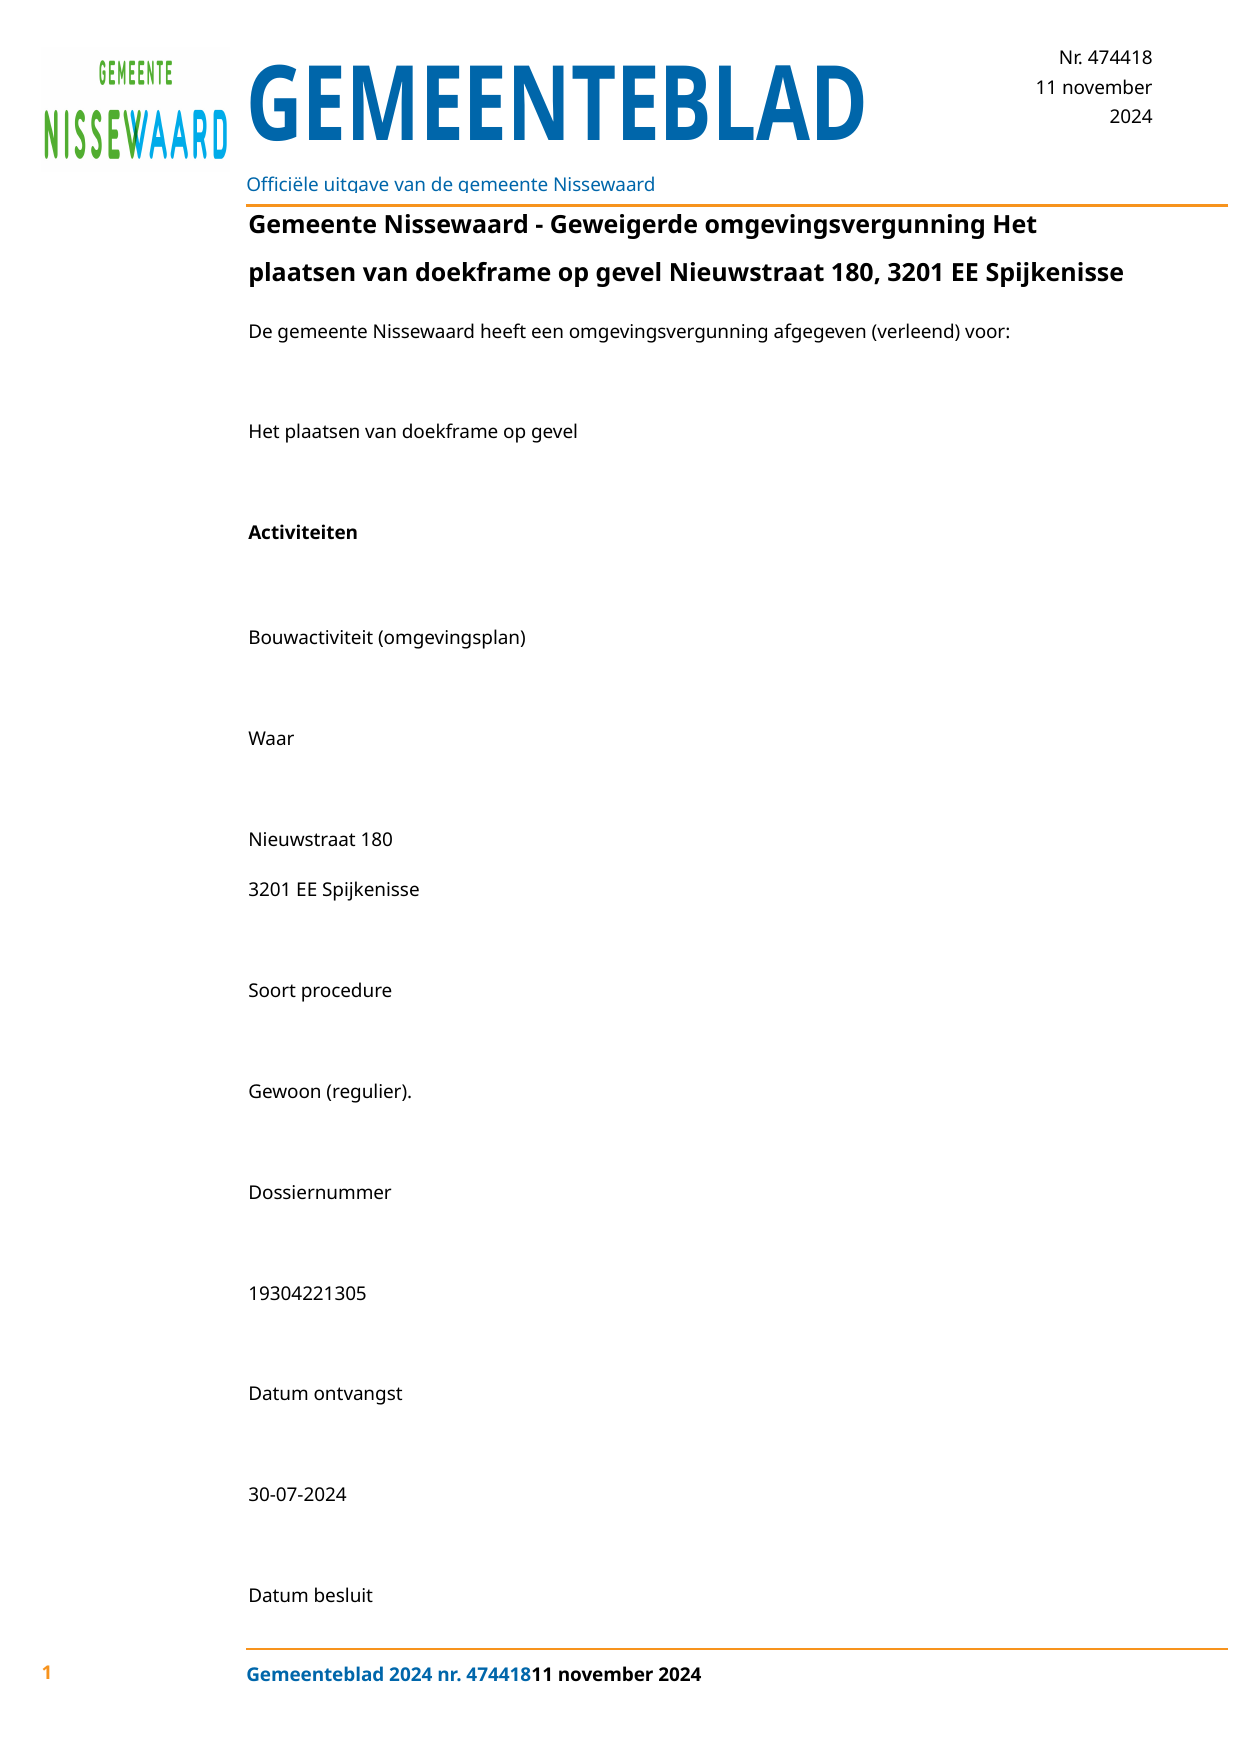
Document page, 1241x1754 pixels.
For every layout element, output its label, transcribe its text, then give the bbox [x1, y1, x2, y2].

text Het plaatsen van doekframe op gevel [248, 419, 1152, 444]
text 3201 EE Spijkenisse [248, 876, 1152, 902]
text De gemeente Nissewaard heeft een omgevingsvergunning afgegeven (verleend) voor: [248, 318, 1152, 344]
text Soort procedure [248, 977, 1152, 1003]
text 30-07-2024 [248, 1481, 1152, 1507]
text ﻿ [248, 570, 1152, 599]
text Waar [248, 725, 1152, 751]
text Bouwactiviteit (omgevingsplan) [248, 624, 1152, 650]
picture [41, 47, 231, 172]
text Datum besluit [248, 1582, 1152, 1608]
text Gewoon (regulier). [248, 1078, 1152, 1104]
text Datum ontvangst [248, 1381, 1152, 1406]
text Dossiernummer [248, 1179, 1152, 1205]
text Activiteiten [248, 519, 1152, 545]
text Gemeente Nissewaard - Geweigerde omgevingsvergunning Het plaatsen van doekframe op gevel Nieuwstraat 180, 3201 EE Spijkenisse [248, 207, 1152, 288]
text 19304221305 [248, 1280, 1152, 1306]
text Nieuwstraat 180 [248, 826, 1152, 852]
